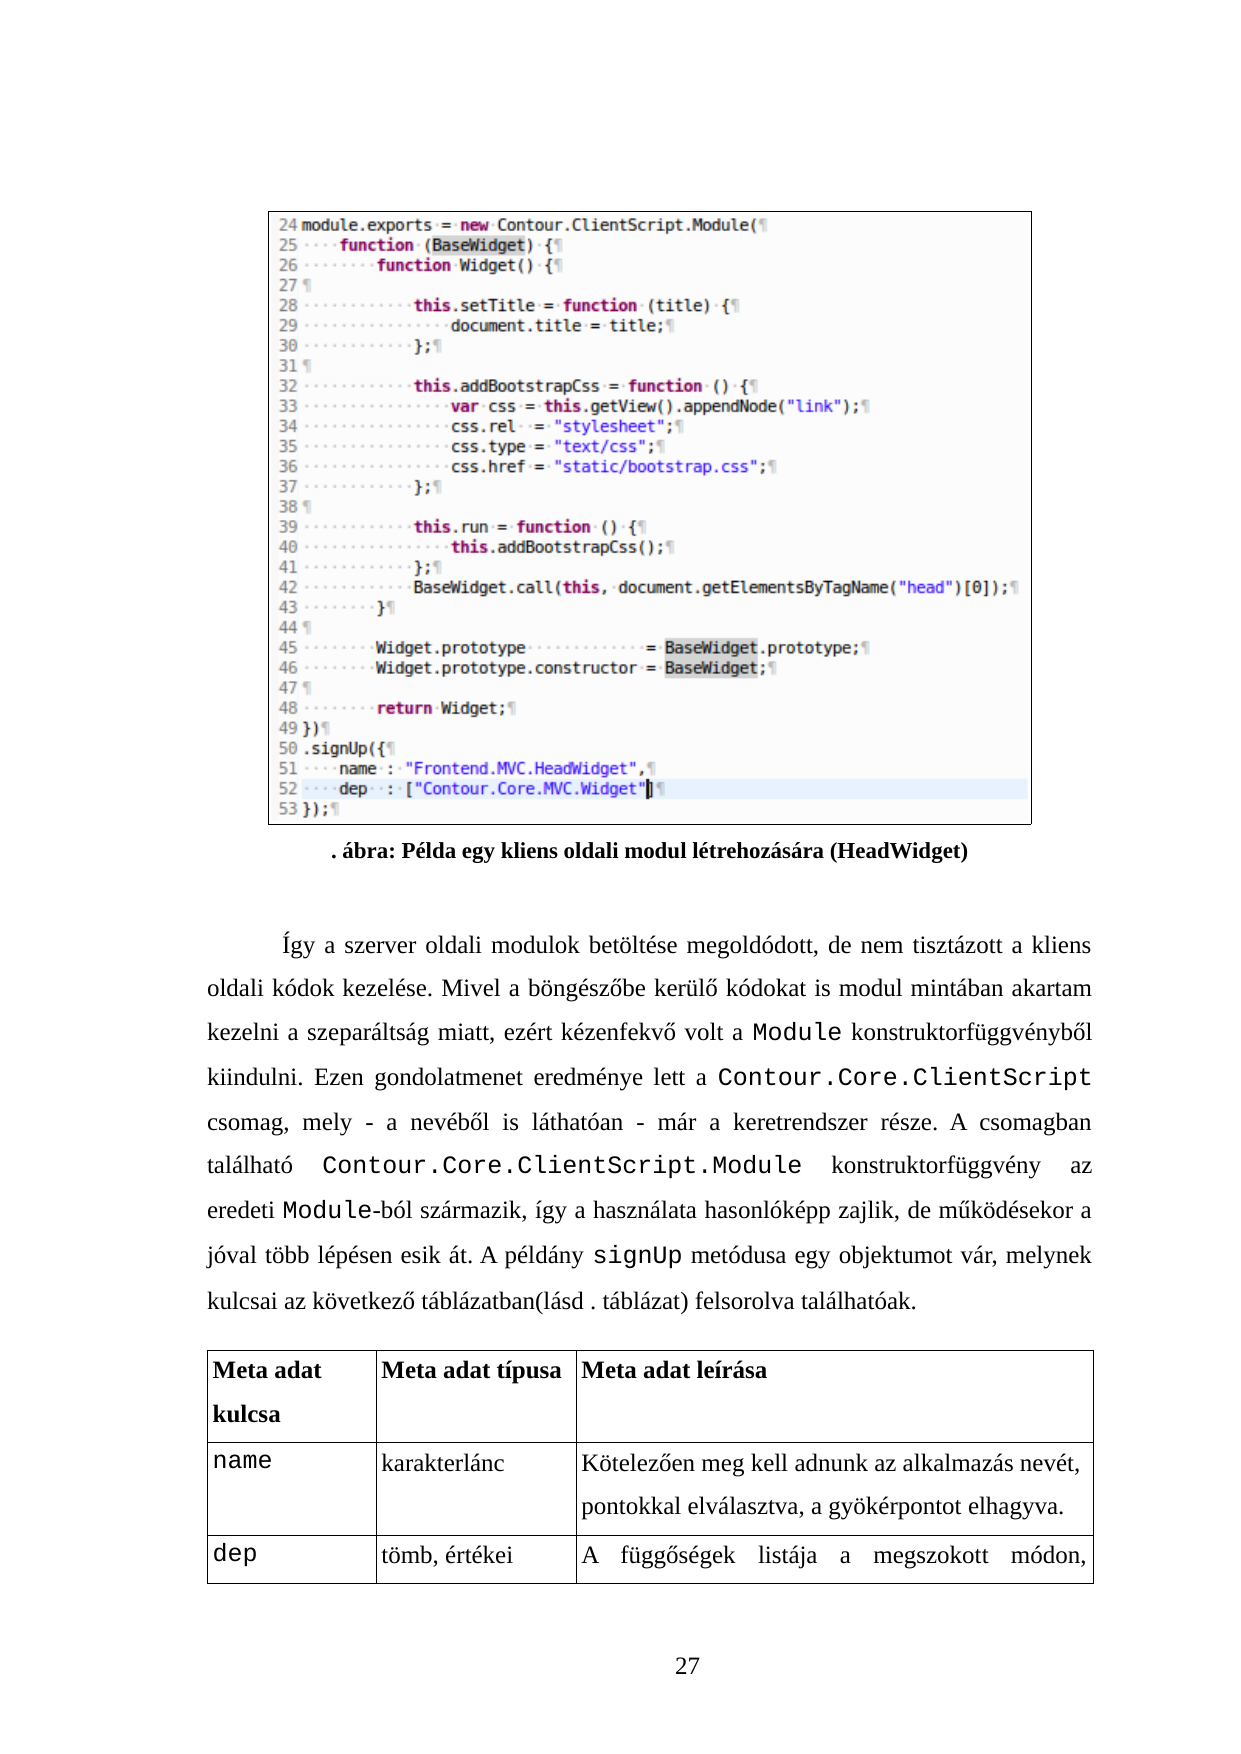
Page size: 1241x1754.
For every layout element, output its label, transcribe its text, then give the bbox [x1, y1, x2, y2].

text . ábra: Példa egy kliens oldali modul létrehozására (HeadWidget) [207, 821, 1092, 863]
picture [271, 214, 1028, 821]
table_header Meta adat kulcsa [208, 1351, 376, 1442]
table_cell Kötelezően meg kell adnunk az alkalmazás nevét, pontokkal elválasztva, a gyökérpontot elhagyva. [577, 1443, 1093, 1534]
table_cell name [208, 1443, 376, 1534]
text Így a szerver oldali modulok betöltése megoldódott, de nem tisztázott a kliens oldali kódok kezelése. Mivel a böngészőbe kerülő kódokat is modul mintában akartam kezelni a szeparáltság miatt, ezért kézenfekvő volt a Module konstruktorfüggvényből kiindulni. Ezen gondolatmenet eredménye lett a Contour.Core.ClientScript csomag, mely - a nevéből is láthatóan - már a keretrendszer része. A csomagban található Contour.Core.ClientScript.Module konstruktorfüggvény az eredeti Module-ból származik, így a használata hasonlóképp zajlik, de működésekor a jóval több lépésen esik át. A példány signUp metódusa egy objektumot vár, melynek kulcsai az következő táblázatban(lásd . táblázat) felsorolva találhatóak. [207, 930, 1092, 1314]
table_cell karakterlánc [377, 1443, 576, 1534]
table_cell dep [208, 1536, 376, 1583]
table_cell tömb, értékei [377, 1536, 576, 1583]
table_cell A függőségek listája a megszokott módon, [577, 1536, 1093, 1583]
table_header Meta adat típusa [377, 1351, 576, 1442]
table_header Meta adat leírása [577, 1351, 1093, 1442]
